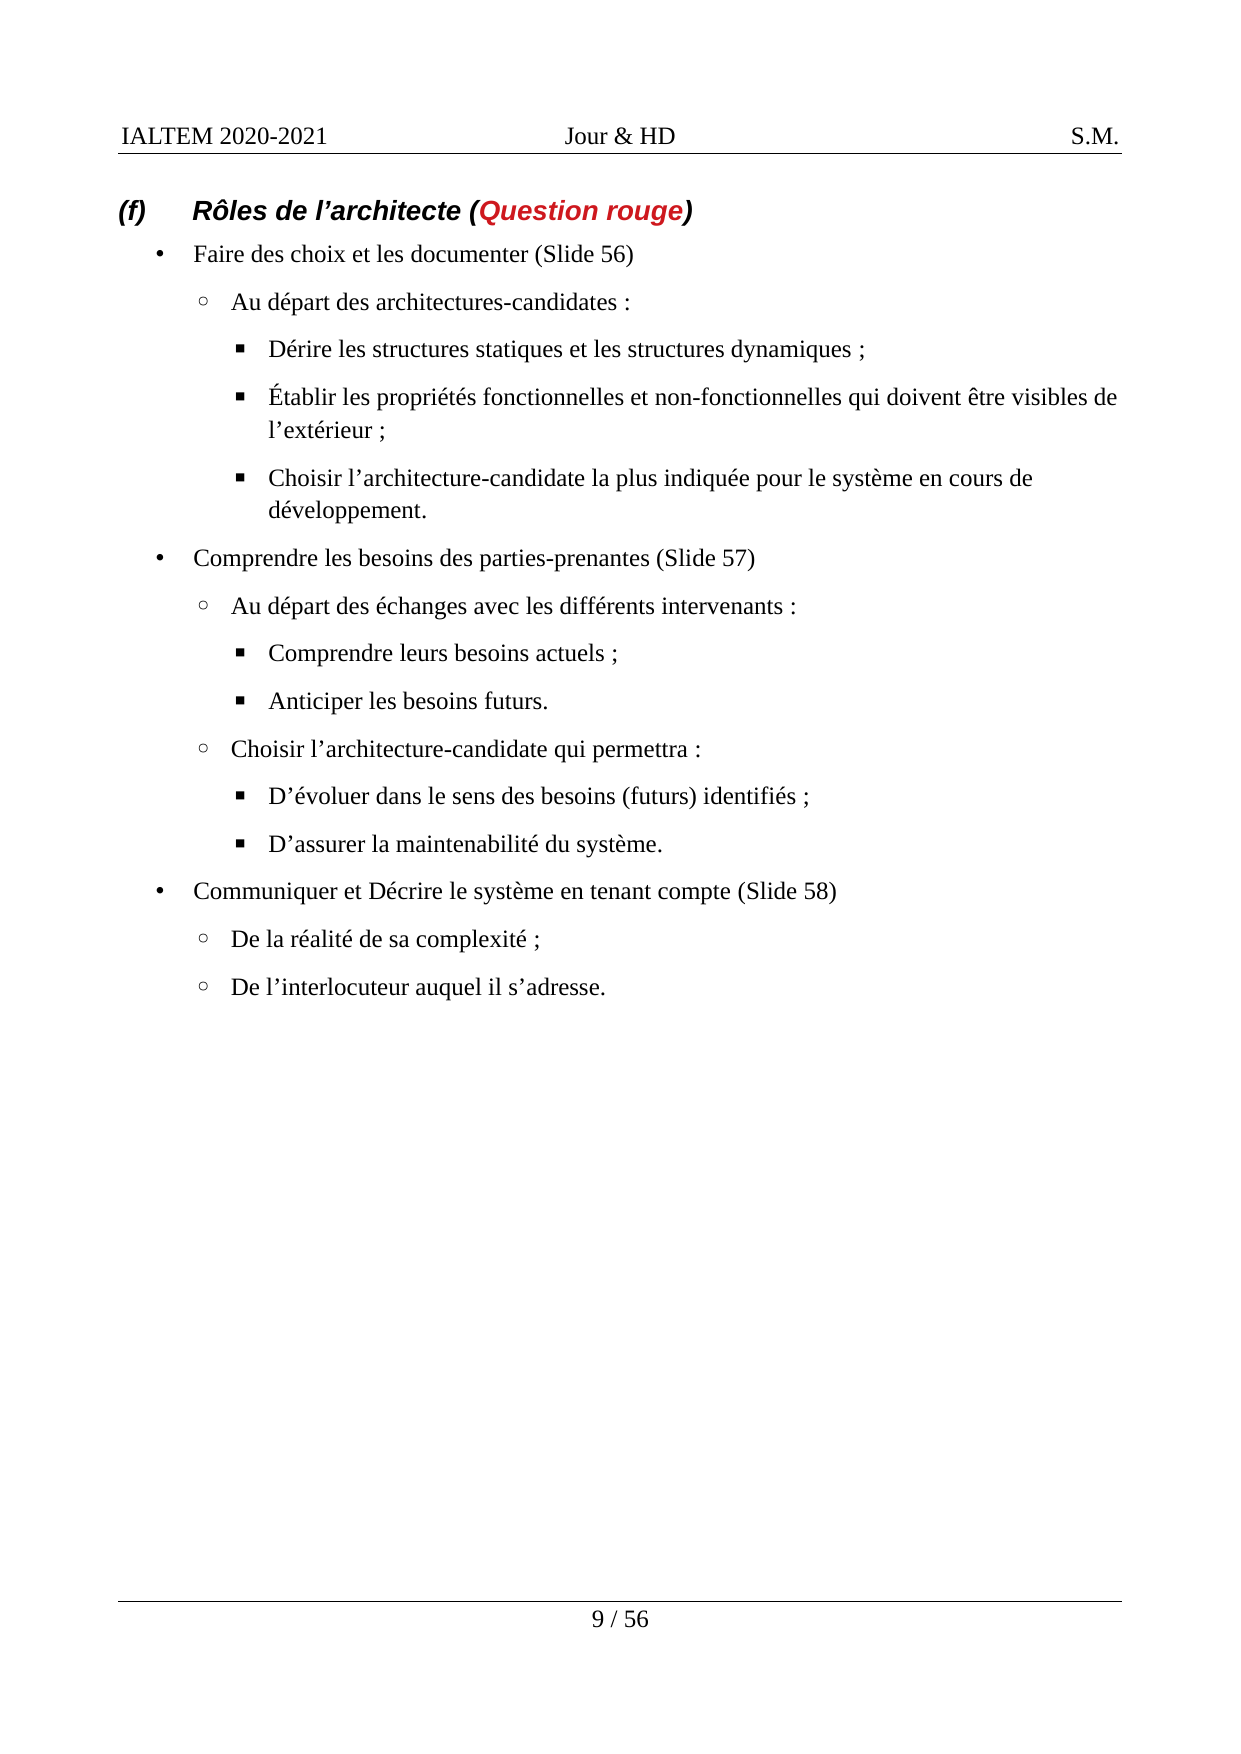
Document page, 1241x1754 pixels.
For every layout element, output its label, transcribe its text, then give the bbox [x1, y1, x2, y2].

list De la réalité de sa complexité ; [193, 924, 1122, 953]
list Au départ des architectures-candidates : [193, 287, 1122, 316]
list Comprendre les besoins des parties-prenantes (Slide 57) [156, 543, 1122, 572]
list Communiquer et Décrire le système en tenant compte (Slide 58) [156, 876, 1122, 905]
list Établir les propriétés fonctionnelles et non-fonctionnelles qui doivent être visibles de l’extérieur ; [231, 382, 1122, 444]
list D’évoluer dans le sens des besoins (futurs) identifiés ; [231, 781, 1122, 810]
list Comprendre leurs besoins actuels ; [231, 638, 1122, 667]
list Choisir l’architecture-candidate qui permettra : [193, 734, 1122, 762]
list Choisir l’architecture-candidate la plus indiquée pour le système en cours de développement. [231, 463, 1122, 524]
subtitle Rôles de l’architecte (Question rouge) [118, 195, 1122, 227]
list Au départ des échanges avec les différents intervenants : [193, 591, 1122, 619]
list Faire des choix et les documenter (Slide 56) [156, 239, 1122, 268]
list Dérire les structures statiques et les structures dynamiques ; [231, 334, 1122, 363]
list D’assurer la maintenabilité du système. [231, 829, 1122, 858]
list De l’interlocuteur auquel il s’adresse. [193, 972, 1122, 1000]
list Anticiper les besoins futurs. [231, 686, 1122, 715]
